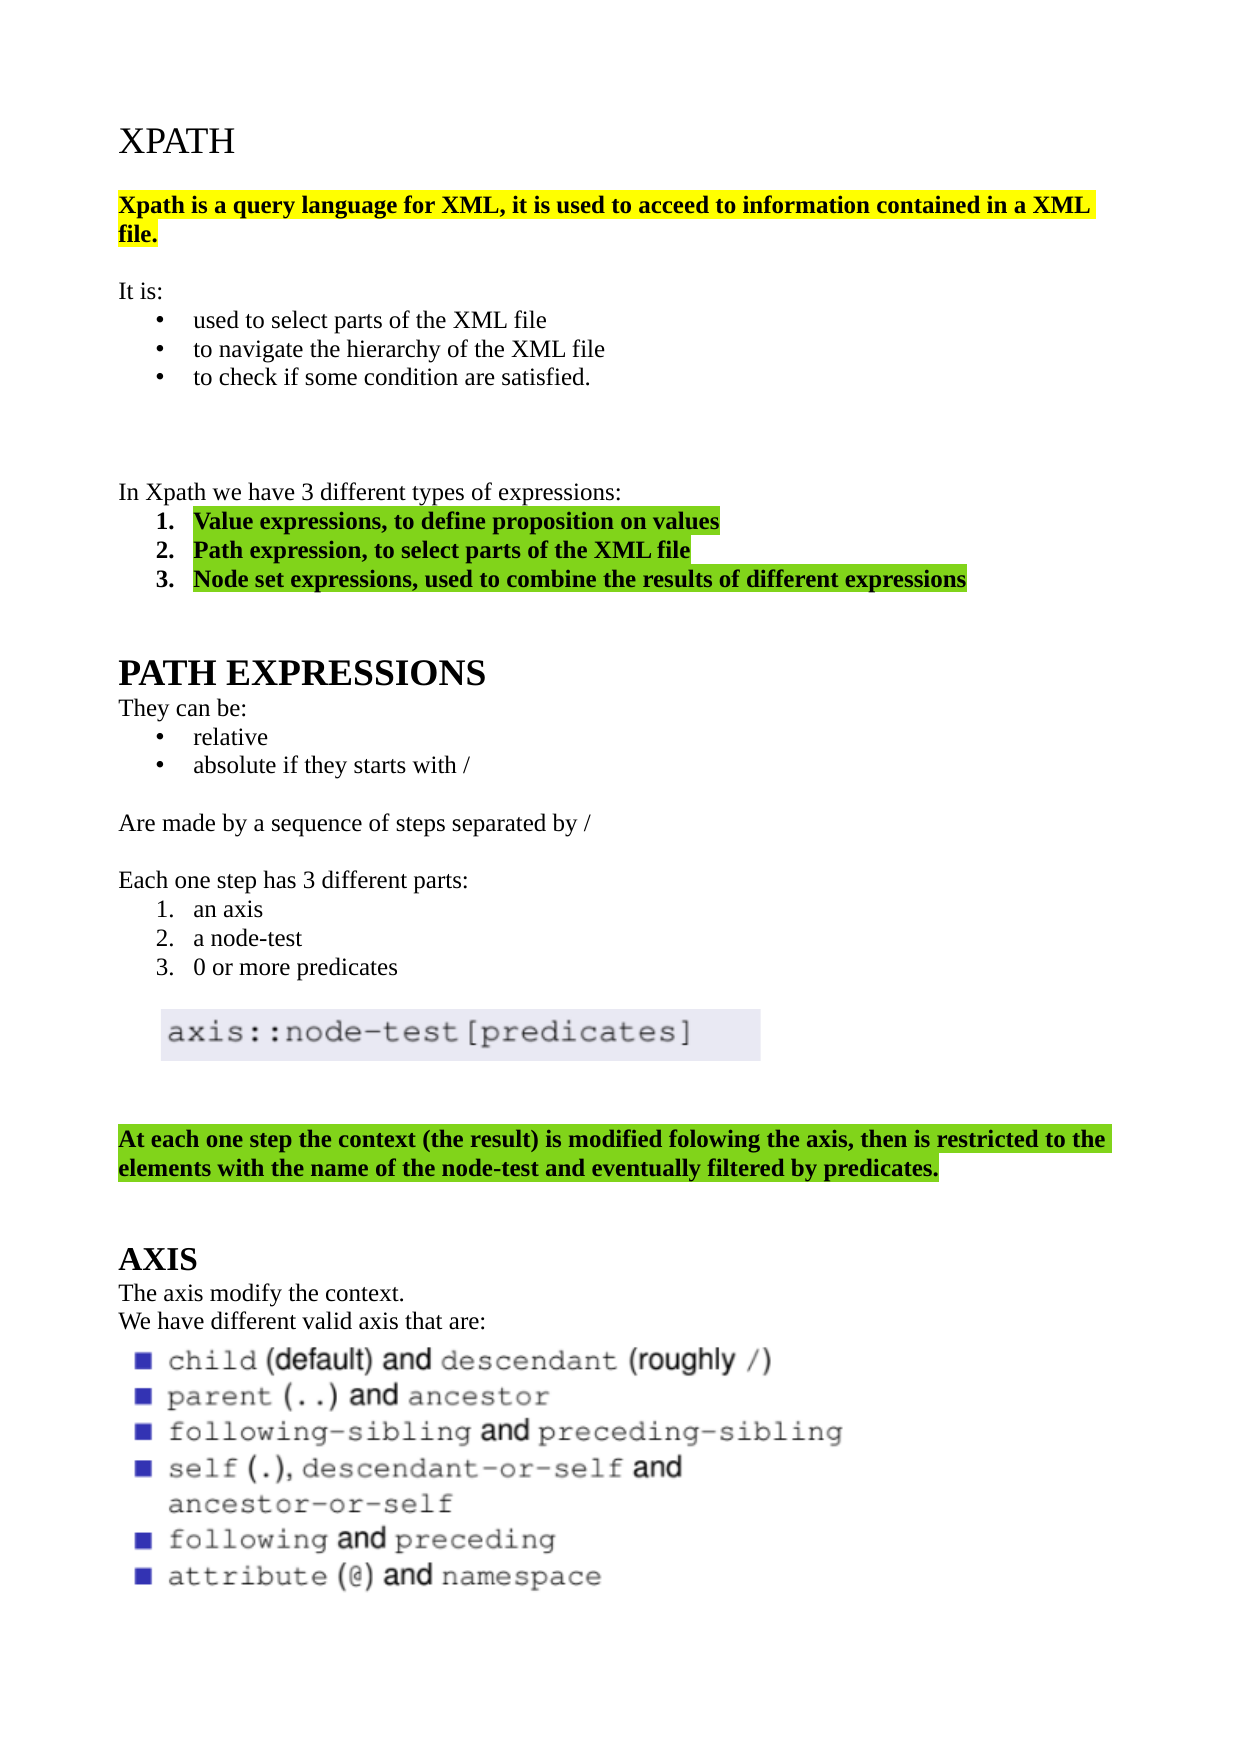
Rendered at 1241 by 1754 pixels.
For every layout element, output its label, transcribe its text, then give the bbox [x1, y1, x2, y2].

text Each one step has 3 different parts: [118, 866, 1122, 894]
list to check if some condition are satisfied. [156, 362, 1122, 391]
list relative [156, 722, 1122, 751]
list used to select parts of the XML file [156, 305, 1122, 334]
text Xpath is a query language for XML, it is used to acceed to information contained in a XML file. [118, 190, 1122, 247]
list 0 or more predicates [156, 952, 1122, 981]
list absolute if they starts with / [156, 751, 1122, 779]
picture [124, 1346, 882, 1602]
text At each one step the context (the result) is modified folowing the axis, then is restricted to the elements with the name of the node-test and eventually filtered by predicates. [118, 1124, 1122, 1182]
text It is: [118, 276, 1122, 305]
picture [160, 1009, 761, 1061]
list Path expression, to select parts of the XML file [156, 535, 1122, 564]
text AXIS The axis modify the context. [118, 1239, 1122, 1306]
list to navigate the hierarchy of the XML file [156, 334, 1122, 362]
text PATH EXPRESSIONS [118, 650, 1122, 693]
list Value expressions, to define proposition on values [156, 506, 1122, 535]
text They can be: [118, 693, 1122, 722]
text We have different valid axis that are: [118, 1306, 1122, 1335]
list Node set expressions, used to combine the results of different expressions [156, 564, 1122, 592]
list an axis [156, 894, 1122, 923]
text Are made by a sequence of steps separated by / [118, 808, 1122, 837]
text XPATH [118, 118, 1122, 161]
list a node-test [156, 923, 1122, 952]
text In Xpath we have 3 different types of expressions: [118, 477, 1122, 506]
